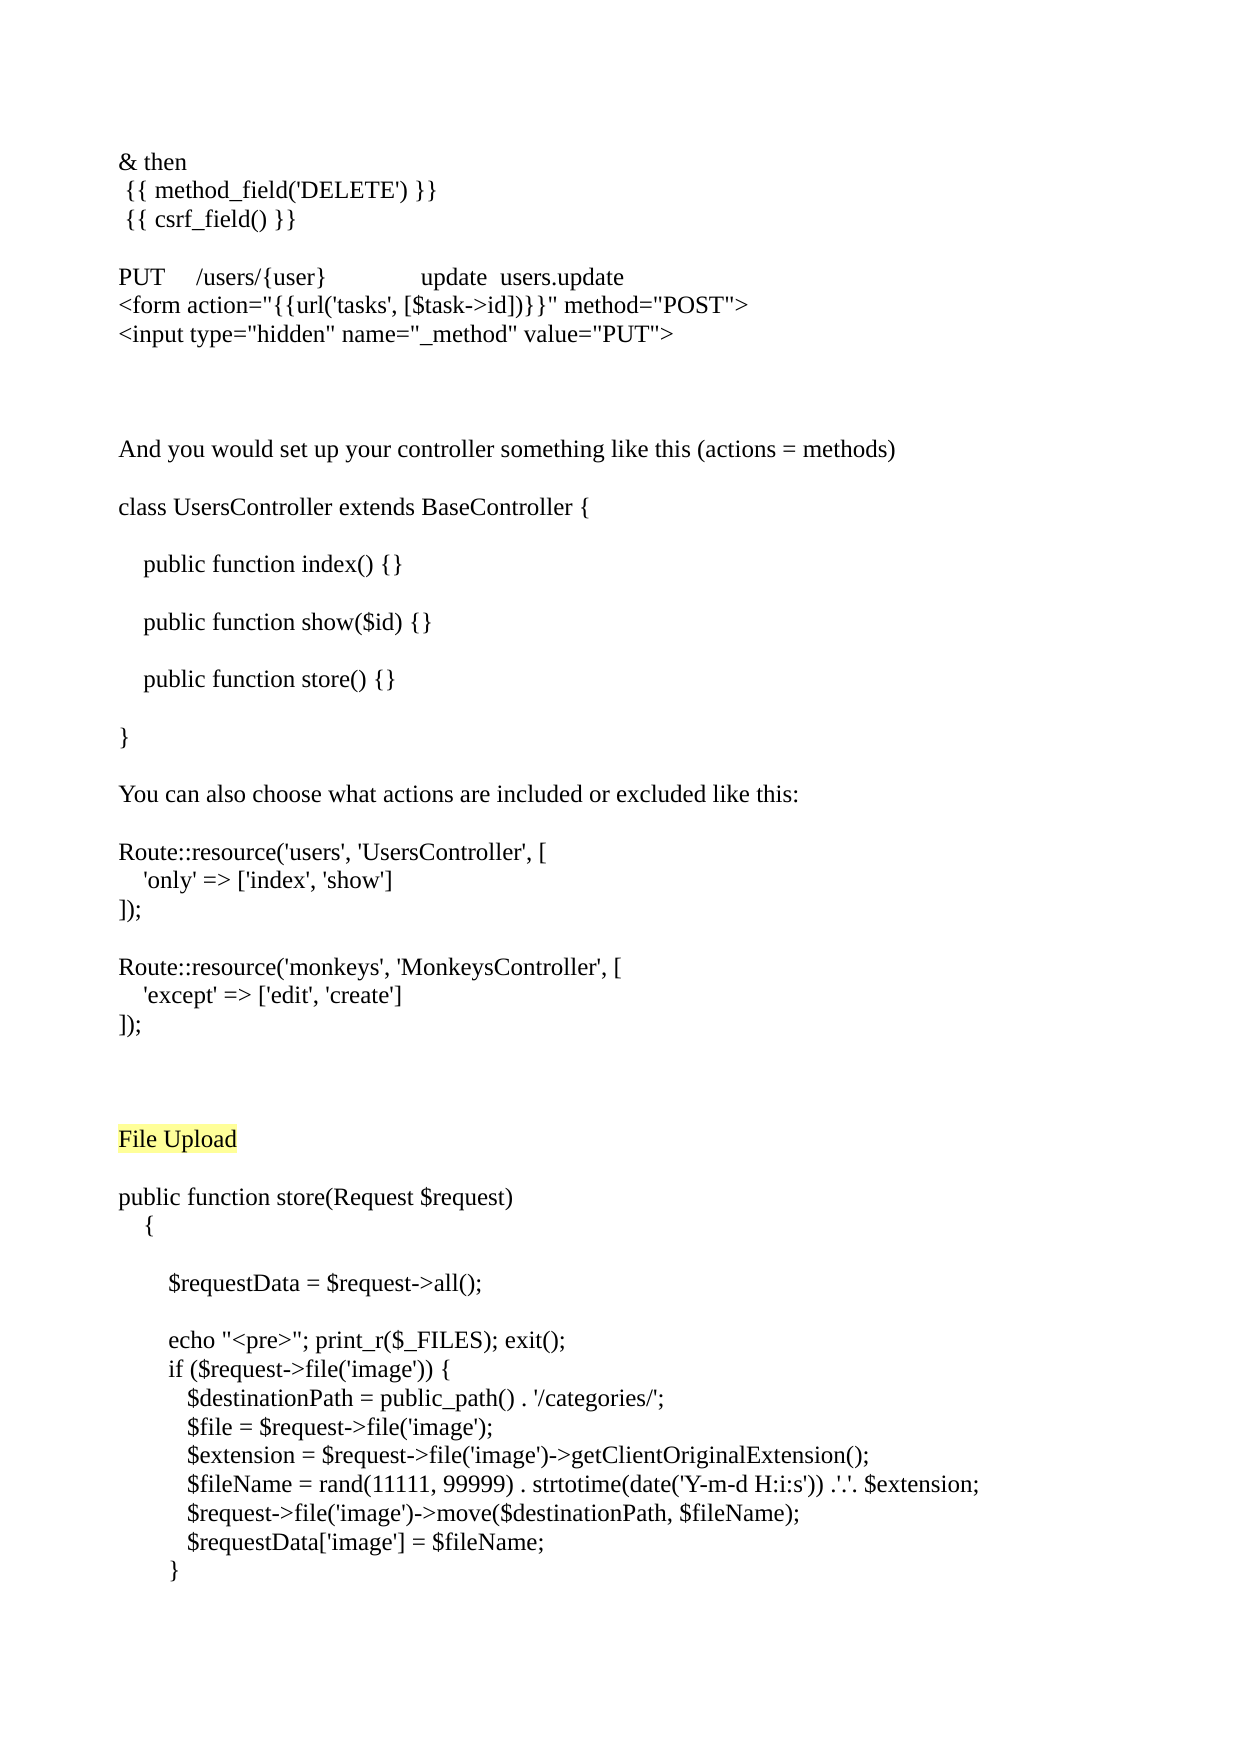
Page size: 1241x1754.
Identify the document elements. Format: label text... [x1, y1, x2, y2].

text $file = $request->file('image'); [118, 1412, 1122, 1441]
text class UsersController extends BaseController { [118, 492, 1122, 521]
text } [118, 1556, 1122, 1584]
text $destinationPath = public_path() . '/categories/'; [118, 1383, 1122, 1412]
text $extension = $request->file('image')->getClientOriginalExtension(); [118, 1441, 1122, 1469]
text You can also choose what actions are included or excluded like this: [118, 779, 1122, 808]
text <form action="{{url('tasks', [$task->id])}}" method="POST"> [118, 291, 1122, 319]
text { [118, 1211, 1122, 1239]
text $fileName = rand(11111, 99999) . strtotime(date('Y-m-d H:i:s')) .'.'. $extension; [118, 1469, 1122, 1498]
text Route::resource('users', 'UsersController', [ [118, 837, 1122, 866]
text } [118, 722, 1122, 751]
text 'only' => ['index', 'show'] [118, 866, 1122, 894]
text public function store(Request $request) [118, 1182, 1122, 1211]
text $request->file('image')->move($destinationPath, $fileName); [118, 1498, 1122, 1527]
text public function show($id) {} [118, 607, 1122, 636]
text echo "<pre>"; print_r($_FILES); exit(); [118, 1326, 1122, 1354]
text $requestData['image'] = $fileName; [118, 1527, 1122, 1556]
text PUT /users/{user} update users.update [118, 262, 1122, 291]
text public function store() {} [118, 664, 1122, 693]
text if ($request->file('image')) { [118, 1354, 1122, 1383]
text File Upload [118, 1124, 1122, 1153]
text public function index() {} [118, 549, 1122, 578]
text <input type="hidden" name="_method" value="PUT"> [118, 319, 1122, 348]
text {{ csrf_field() }} [118, 204, 1122, 233]
text ]); [118, 1009, 1122, 1038]
text & then [118, 147, 1122, 176]
text 'except' => ['edit', 'create'] [118, 981, 1122, 1009]
text ]); [118, 894, 1122, 923]
text $requestData = $request->all(); [118, 1268, 1122, 1297]
text And you would set up your controller something like this (actions = methods) [118, 434, 1122, 463]
text {{ method_field('DELETE') }} [118, 176, 1122, 204]
text Route::resource('monkeys', 'MonkeysController', [ [118, 952, 1122, 981]
